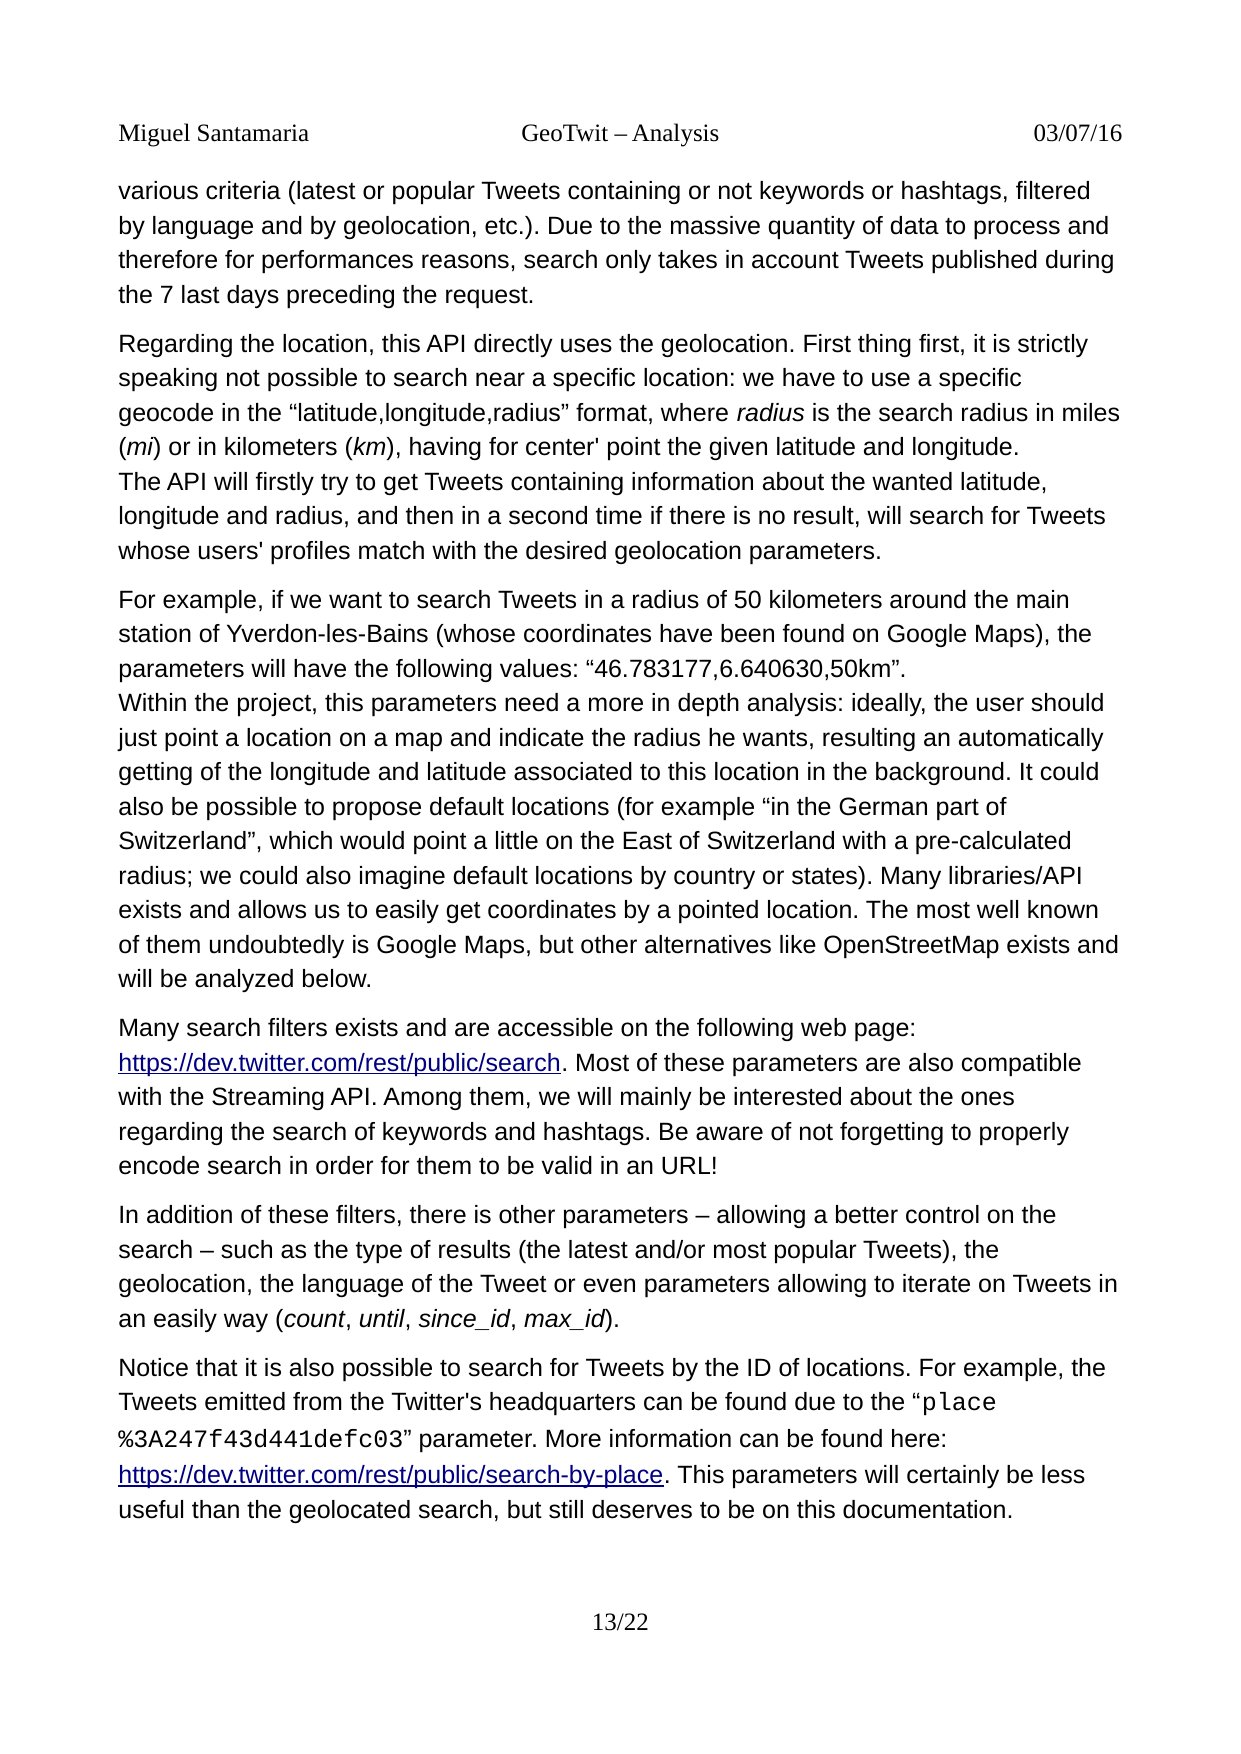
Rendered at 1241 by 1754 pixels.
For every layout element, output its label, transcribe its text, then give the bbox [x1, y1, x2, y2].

text various criteria (latest or popular Tweets containing or not keywords or hashtags, filtered by language and by geolocation, etc.). Due to the massive quantity of data to process and therefore for performances reasons, search only takes in account Tweets published during the 7 last days preceding the request. [118, 176, 1122, 308]
text Notice that it is also possible to search for Tweets by the ID of locations. For example, the Tweets emitted from the Twitter's headquarters can be found due to the “place%3A247f43d441defc03” parameter. More information can be found here: https://dev.twitter.com/rest/public/search-by-place. This parameters will certainly be less useful than the geolocated search, but still deserves to be on this documentation. [118, 1353, 1122, 1524]
text Many search filters exists and are accessible on the following web page: https://dev.twitter.com/rest/public/search. Most of these parameters are also compatible with the Streaming API. Among them, we will mainly be interested about the ones regarding the search of keywords and hashtags. Be aware of not forgetting to properly encode search in order for them to be valid in an URL! [118, 1013, 1122, 1180]
text Regarding the location, this API directly uses the geolocation. First thing first, it is strictly speaking not possible to search near a specific location: we have to use a specific geocode in the “latitude,longitude,radius” format, where radius is the search radius in miles (mi) or in kilometers (km), having for center' point the given latitude and longitude. The API will firstly try to get Tweets containing information about the wanted latitude, longitude and radius, and then in a second time if there is no result, will search for Tweets whose users' profiles match with the desired geolocation parameters. [118, 329, 1122, 564]
text In addition of these filters, there is other parameters – allowing a better control on the search – such as the type of results (the latest and/or most popular Tweets), the geolocation, the language of the Tweet or even parameters allowing to iterate on Tweets in an easily way (count, until, since_id, max_id). [118, 1200, 1122, 1332]
text For example, if we want to search Tweets in a radius of 50 kilometers around the main station of Yverdon-les-Bains (whose coordinates have been found on Google Maps), the parameters will have the following values: “46.783177,6.640630,50km”. Within the project, this parameters need a more in depth analysis: ideally, the user should just point a location on a map and indicate the radius he wants, resulting an automatically getting of the longitude and latitude associated to this location in the background. It could also be possible to propose default locations (for example “in the German part of Switzerland”, which would point a little on the East of Switzerland with a pre-calculated radius; we could also imagine default locations by country or states). Many libraries/API exists and allows us to easily get coordinates by a pointed location. The most well known of them undoubtedly is Google Maps, but other alternatives like OpenStreetMap exists and will be analyzed below. [118, 585, 1122, 993]
